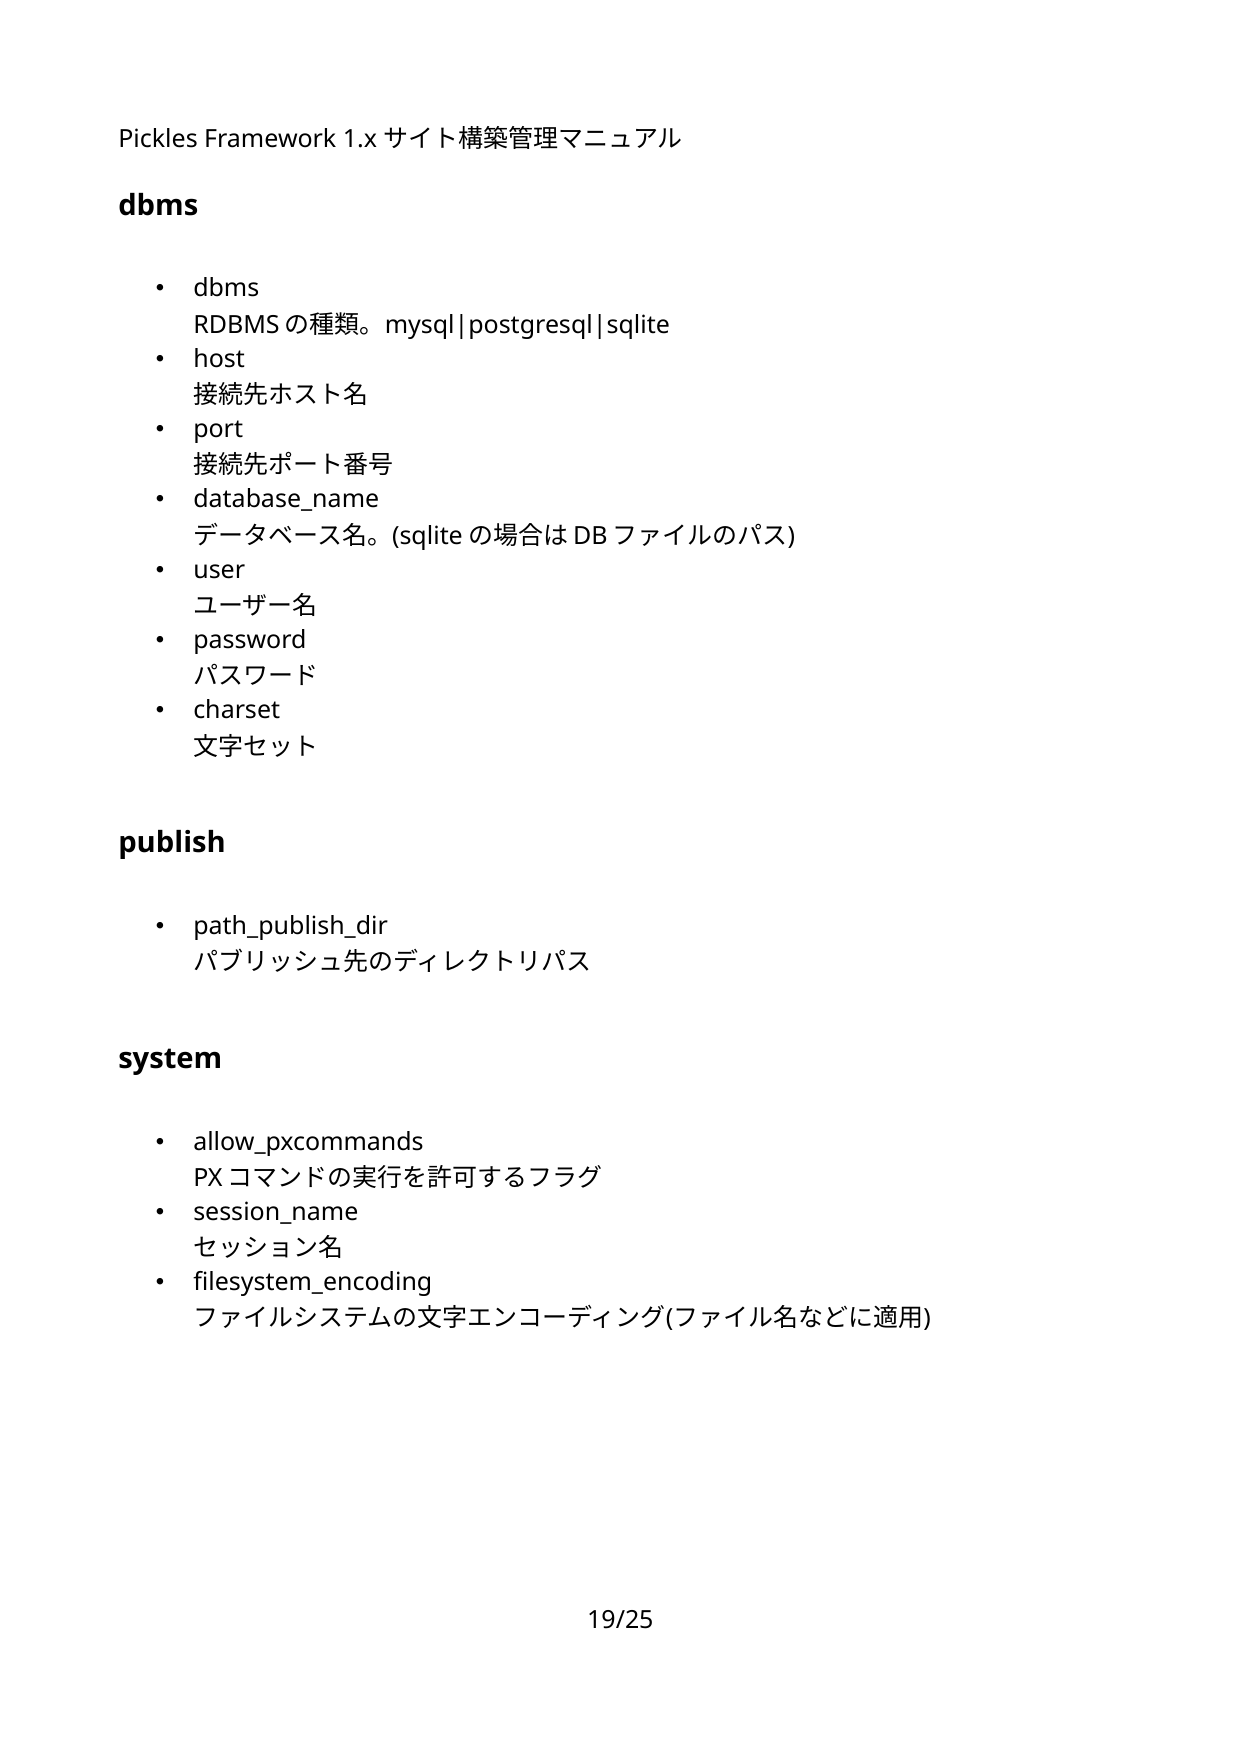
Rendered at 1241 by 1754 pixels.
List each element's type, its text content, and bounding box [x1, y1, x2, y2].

subtitle publish [118, 821, 1122, 861]
list host 接続先ホスト名 [156, 340, 1122, 411]
list allow_pxcommands PXコマンドの実行を許可するフラグ [156, 1123, 1122, 1193]
list dbms RDBMSの種類。mysql|postgresql|sqlite [156, 270, 1122, 340]
subtitle system [118, 1037, 1122, 1077]
list filesystem_encoding ファイルシステムの文字エンコーディング(ファイル名などに適用) [156, 1264, 1122, 1334]
list path_publish_dir パブリッシュ先のディレクトリパス [156, 908, 1122, 978]
list session_name セッション名 [156, 1193, 1122, 1264]
list port 接続先ポート番号 [156, 411, 1122, 481]
list database_name データベース名。(sqliteの場合はDBファイルのパス) [156, 481, 1122, 551]
list user ユーザー名 [156, 551, 1122, 622]
list charset 文字セット [156, 692, 1122, 762]
list password パスワード [156, 622, 1122, 692]
subtitle dbms [118, 184, 1122, 223]
